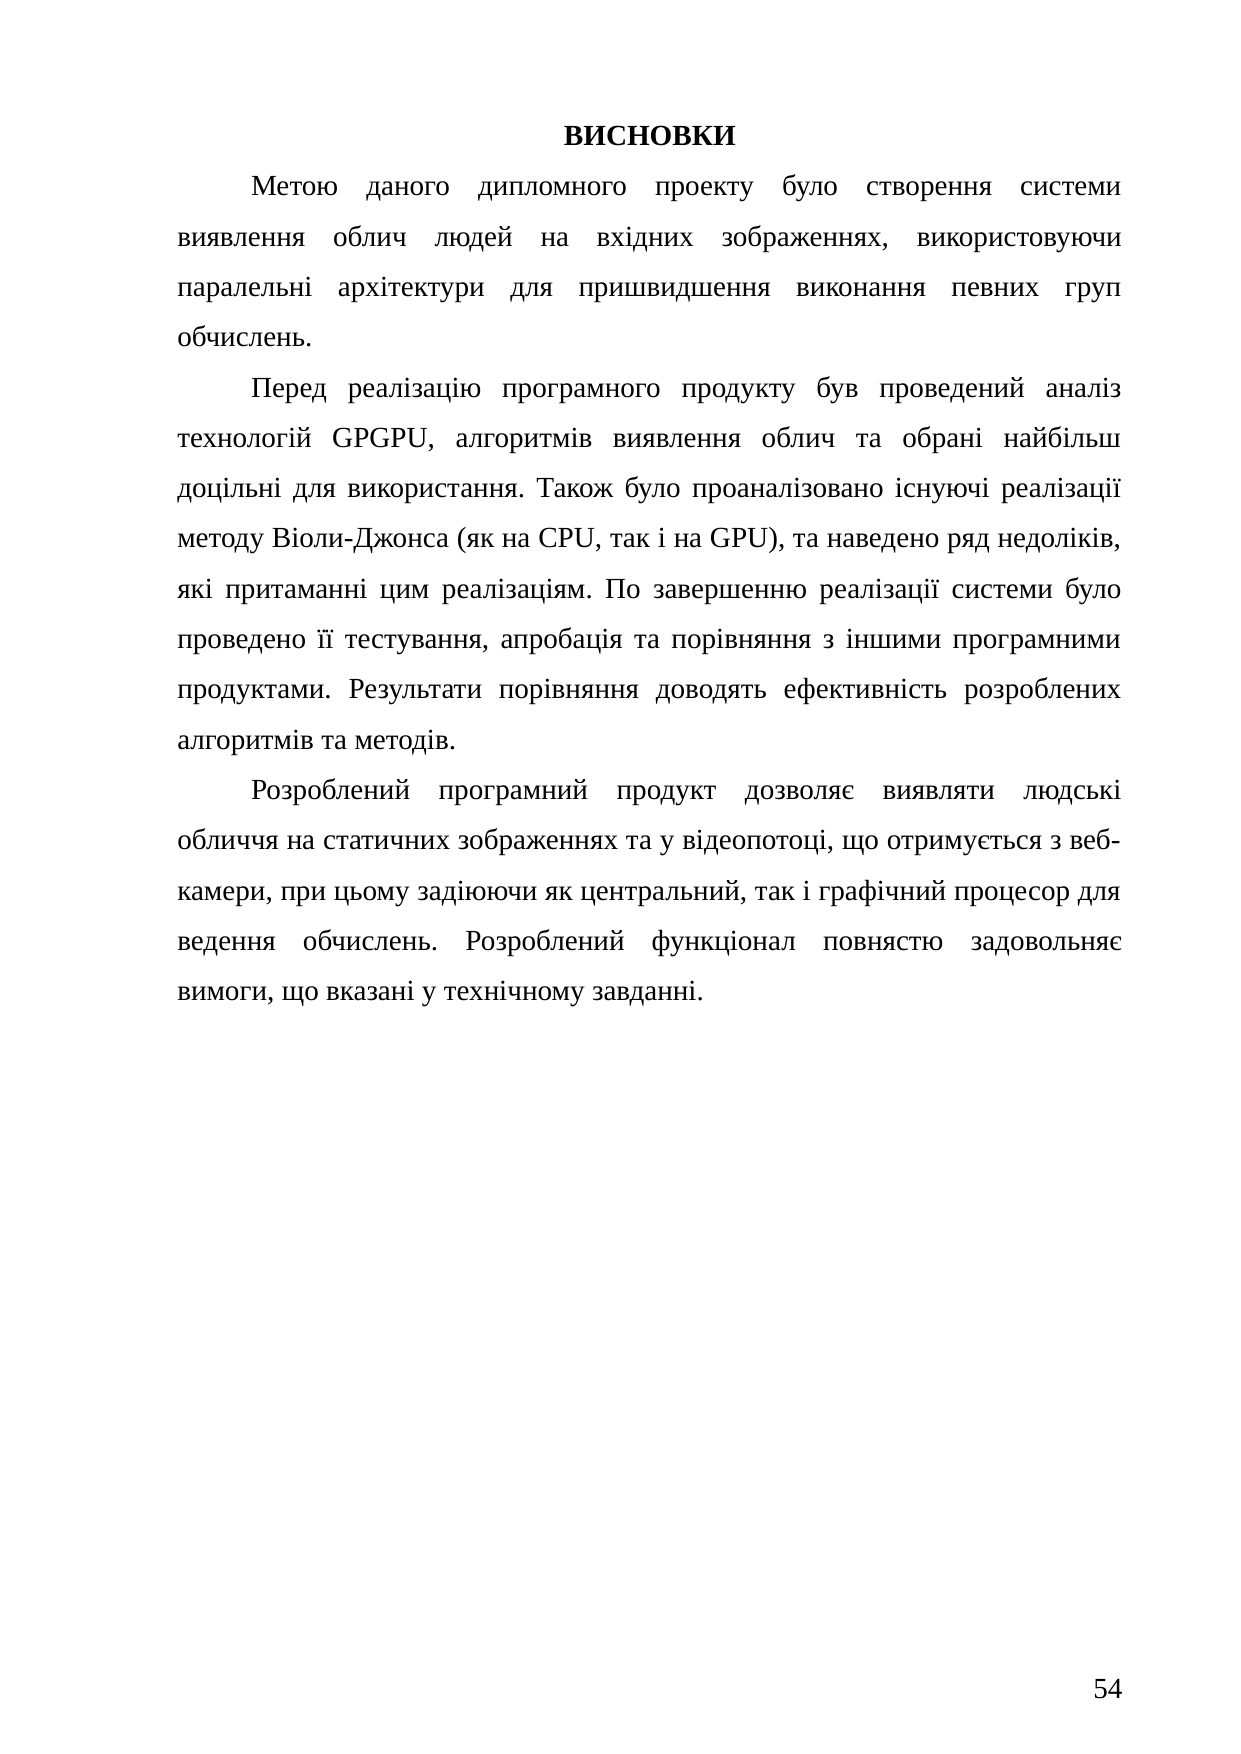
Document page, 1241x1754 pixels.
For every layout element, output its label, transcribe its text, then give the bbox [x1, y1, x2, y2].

text Розроблений програмний продукт дозволяє виявляти людські обличчя на статичних зображеннях та у відеопотоці, що отримується з веб-камери, при цьому задіюючи як центральний, так і графічний процесор для ведення обчислень. Розроблений функціонал повнястю задовольняє вимоги, що вказані у технічному завданні. [177, 772, 1122, 1007]
subtitle ВИСНОВКИ [177, 118, 1122, 152]
text Метою даного дипломного проекту було створення системи виявлення облич людей на вхідних зображеннях, використовуючи паралельні архітектури для пришвидшення виконання певних груп обчислень. [177, 168, 1122, 353]
text Перед реалізацію програмного продукту був проведений аналіз технологій GPGPU, алгоритмів виявлення облич та обрані найбільш доцільні для використання. Також було проаналізовано існуючі реалізації методу Віоли-Джонса (як на CPU, так і на GPU), та наведено ряд недоліків, які притаманні цим реалізаціям. По завершенню реалізації системи було проведено її тестування, апробація та порівняння з іншими програмними продуктами. Результати порівняння доводять ефективність розроблених алгоритмів та методів. [177, 370, 1122, 755]
